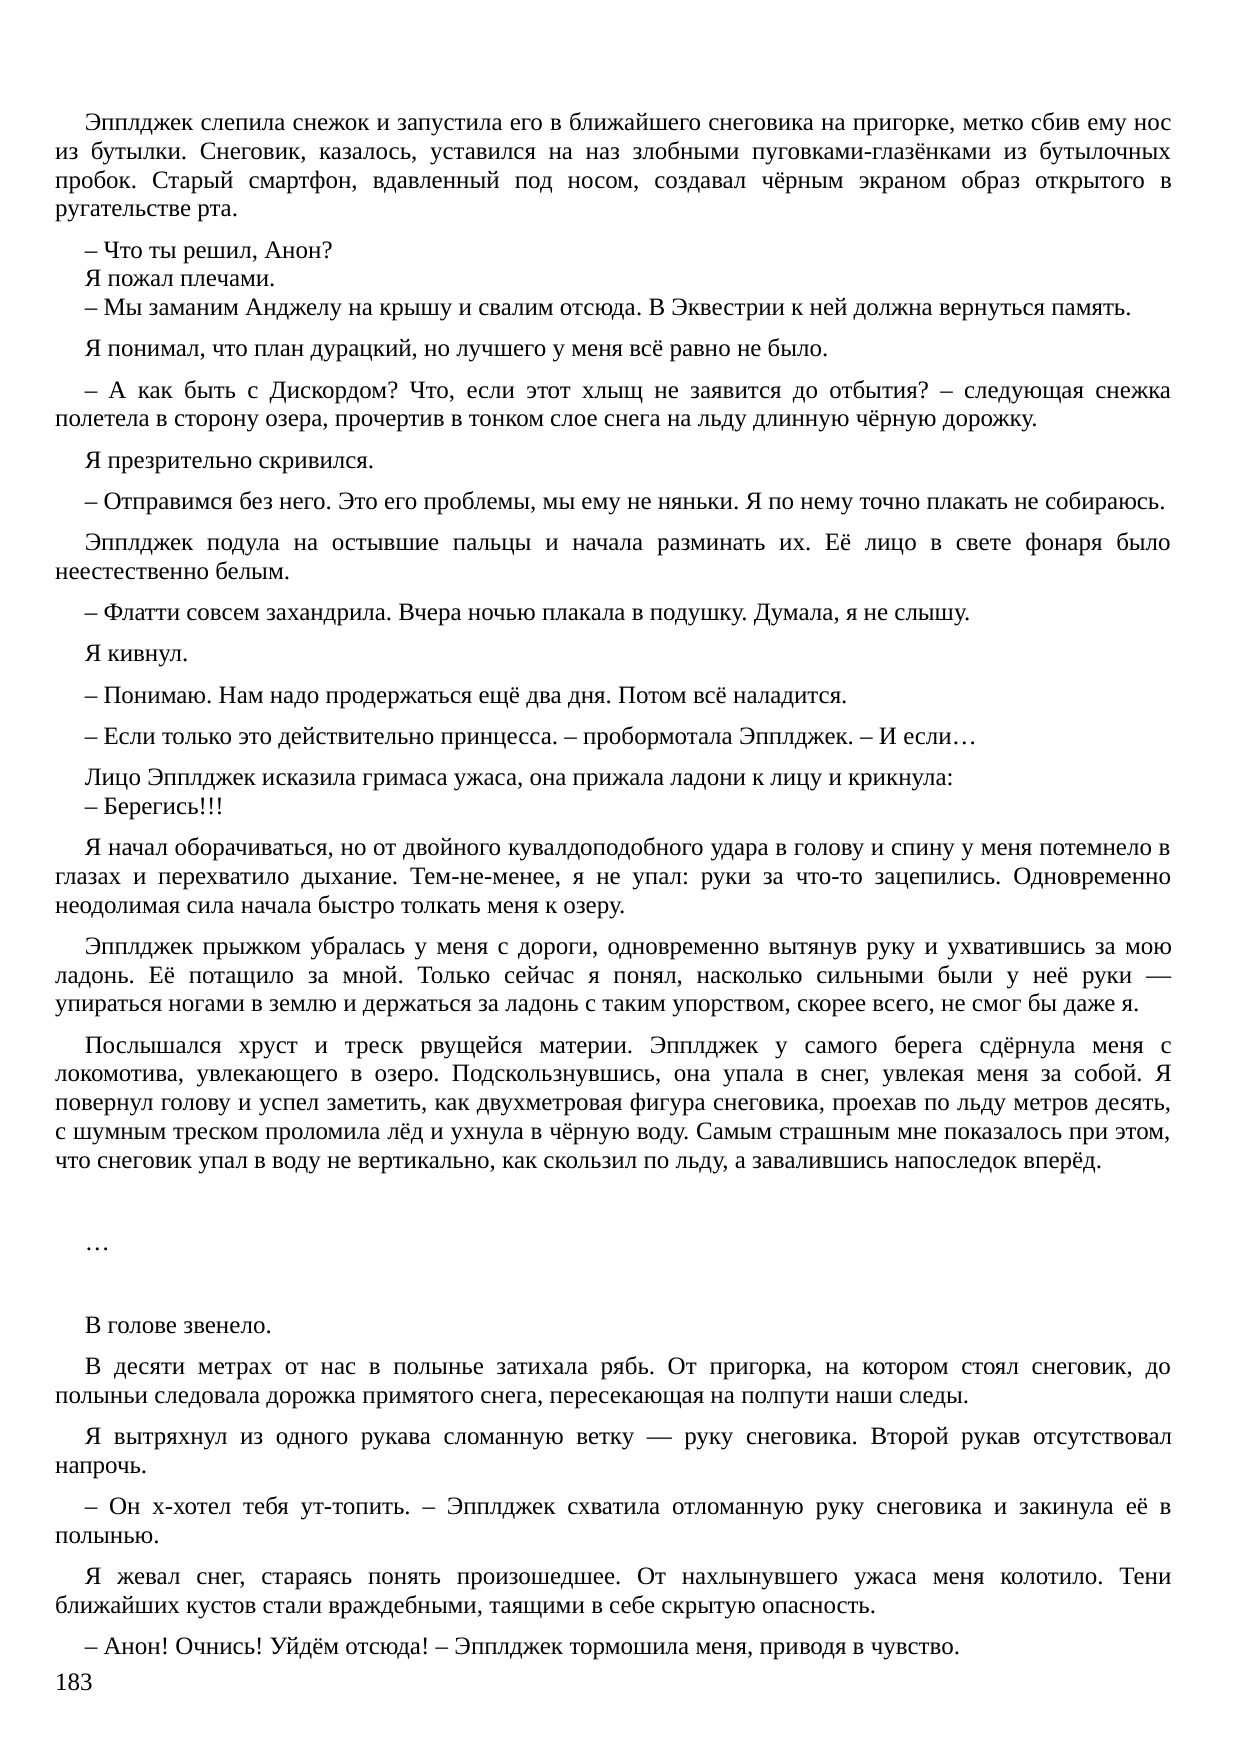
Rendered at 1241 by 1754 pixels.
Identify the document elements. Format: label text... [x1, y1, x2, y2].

text Эпплджек подула на остывшие пальцы и начала разминать их. Её лицо в свете фонаря было неестественно белым. [55, 527, 1173, 585]
text – Мы заманим Анджелу на крышу и свалим отсюда. В Эквестрии к ней должна вернуться память. [55, 292, 1173, 321]
text – Если только это действительно принцесса. – пробормотала Эпплджек. – И если… [55, 721, 1173, 750]
text Я пожал плечами. [55, 263, 1173, 292]
text Я начал оборачиваться, но от двойного кувалдоподобного удара в голову и спину у меня потемнело в глазах и перехватило дыхание. Тем-не-менее, я не упал: руки за что-то зацепились. Одновременно неодолимая сила начала быстро толкать меня к озеру. [55, 832, 1173, 918]
text Я вытряхнул из одного рукава сломанную ветку — руку снеговика. Второй рукав отсутствовал напрочь. [55, 1421, 1173, 1478]
text Я понимал, что план дурацкий, но лучшего у меня всё равно не было. [55, 333, 1173, 362]
text – Понимаю. Нам надо продержаться ещё два дня. Потом всё наладится. [55, 680, 1173, 708]
text – Берегись!!! [55, 791, 1173, 820]
text – А как быть с Дискордом? Что, если этот хлыщ не заявится до отбытия? – следующая снежка полетела в сторону озера, прочертив в тонком слое снега на льду длинную чёрную дорожку. [55, 375, 1173, 432]
text Послышался хруст и треск рвущейся материи. Эпплджек у самого берега сдёрнула меня с локомотива, увлекающего в озеро. Подскользнувшись, она упала в снег, увлекая меня за собой. Я повернул голову и успел заметить, как двухметровая фигура снеговика, проехав по льду метров десять, с шумным треском проломила лёд и ухнула в чёрную воду. Самым страшным мне показалось при этом, что снеговик упал в воду не вертикально, как скользил по льду, а завалившись напоследок вперёд. [55, 1030, 1173, 1173]
text Эпплджек слепила снежок и запустила его в ближайшего снеговика на пригорке, метко сбив ему нос из бутылки. Снеговик, казалось, уставился на наз злобными пуговками-глазёнками из бутылочных пробок. Старый смартфон, вдавленный под носом, создавал чёрным экраном образ открытого в ругательстве рта. [55, 107, 1173, 222]
text – Отправимся без него. Это его проблемы, мы ему не няньки. Я по нему точно плакать не собираюсь. [55, 486, 1173, 515]
text – Он х-хотел тебя ут-топить. – Эпплджек схватила отломанную руку снеговика и закинула её в полынью. [55, 1491, 1173, 1548]
text Я презрительно скривился. [55, 445, 1173, 473]
text Я жевал снег, стараясь понять произошедшее. От нахлынувшего ужаса меня колотило. Тени ближайших кустов стали враждебными, таящими в себе скрытую опасность. [55, 1561, 1173, 1618]
text – Что ты решил, Анон? [55, 235, 1173, 263]
text Я кивнул. [55, 638, 1173, 667]
text … [55, 1227, 1173, 1256]
text – Флатти совсем захандрила. Вчера ночью плакала в подушку. Думала, я не слышу. [55, 597, 1173, 626]
text Лицо Эпплджек исказила гримаса ужаса, она прижала ладони к лицу и крикнула: [55, 762, 1173, 791]
text Эпплджек прыжком убралась у меня с дороги, одновременно вытянув руку и ухватившись за мою ладонь. Её потащило за мной. Только сейчас я понял, насколько сильными были у неё руки — упираться ногами в землю и держаться за ладонь с таким упорством, скорее всего, не смог бы даже я. [55, 931, 1173, 1017]
text – Анон! Очнись! Уйдём отсюда! – Эпплджек тормошила меня, приводя в чувство. [55, 1631, 1173, 1660]
text В голове звенело. [55, 1310, 1173, 1338]
text В десяти метрах от нас в полынье затихала рябь. От пригорка, на котором стоял снеговик, до полыньи следовала дорожка примятого снега, пересекающая на полпути наши следы. [55, 1351, 1173, 1408]
